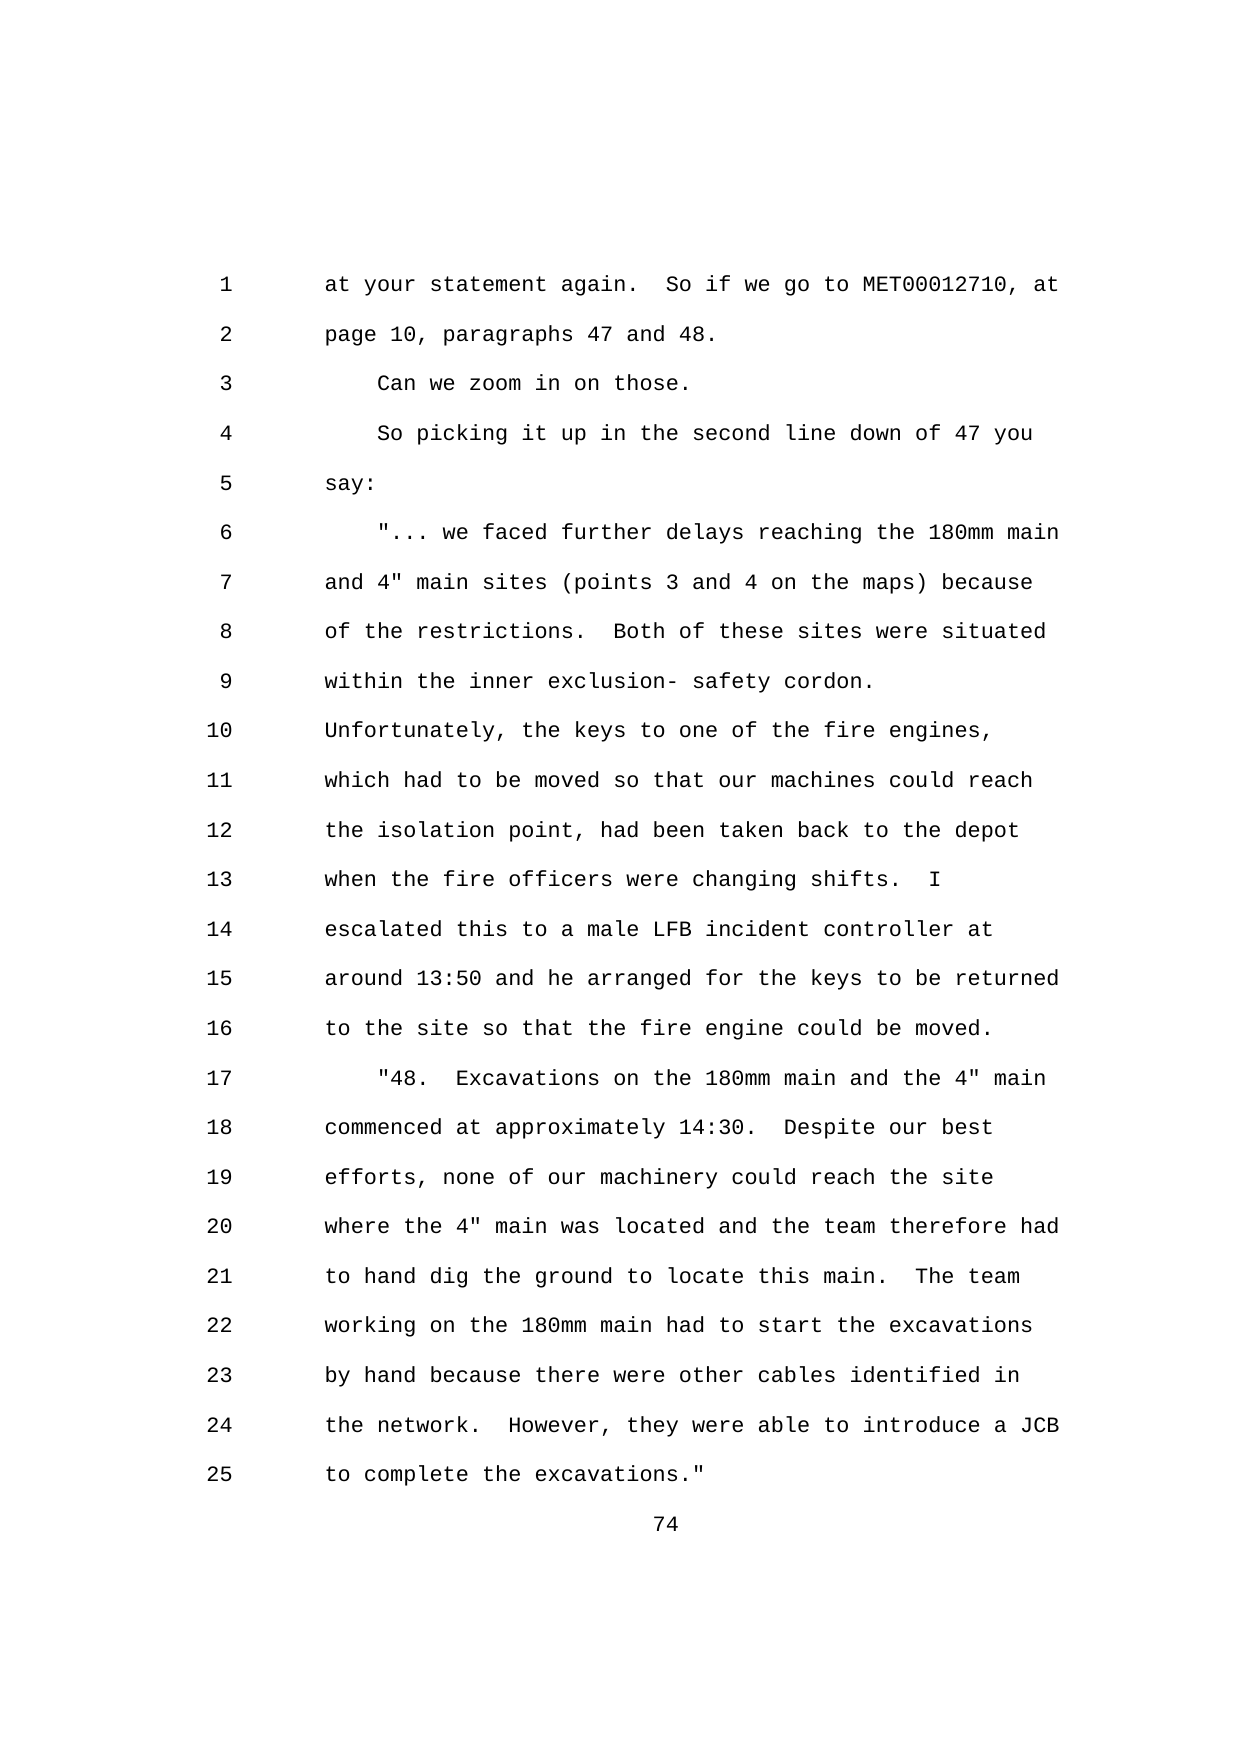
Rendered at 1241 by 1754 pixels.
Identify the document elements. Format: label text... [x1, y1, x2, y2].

text 18 commenced at approximately 14:30. Despite our best [75, 1116, 1165, 1141]
text 74 [75, 1513, 1165, 1538]
text 24 the network. However, they were able to introduce a JCB [75, 1414, 1165, 1438]
text 12 the isolation point, had been taken back to the depot [75, 819, 1165, 843]
text 3 Can we zoom in on those. [75, 372, 1165, 397]
text 4 So picking it up in the second line down of 47 you [75, 422, 1165, 447]
text 20 where the 4" main was located and the team therefore had [75, 1215, 1165, 1240]
text 2 page 10, paragraphs 47 and 48. [75, 323, 1165, 348]
text 25 to complete the excavations." [75, 1463, 1165, 1488]
text 22 working on the 180mm main had to start the excavations [75, 1314, 1165, 1339]
text 5 say: [75, 472, 1165, 496]
text 9 within the inner exclusion- safety cordon. [75, 670, 1165, 695]
text 7 and 4" main sites (points 3 and 4 on the maps) because [75, 571, 1165, 596]
text 10 Unfortunately, the keys to one of the fire engines, [75, 719, 1165, 744]
text 6 "... we faced further delays reaching the 180mm main [75, 521, 1165, 546]
text 17 "48. Excavations on the 180mm main and the 4" main [75, 1067, 1165, 1091]
text 23 by hand because there were other cables identified in [75, 1364, 1165, 1389]
text 8 of the restrictions. Both of these sites were situated [75, 620, 1165, 645]
text 21 to hand dig the ground to locate this main. The team [75, 1265, 1165, 1290]
text 16 to the site so that the fire engine could be moved. [75, 1017, 1165, 1042]
text 13 when the fire officers were changing shifts. I [75, 868, 1165, 893]
text 11 which had to be moved so that our machines could reach [75, 769, 1165, 794]
text 1 at your statement again. So if we go to MET00012710, at [75, 273, 1165, 298]
text 15 around 13:50 and he arranged for the keys to be returned [75, 967, 1165, 992]
text 19 efforts, none of our machinery could reach the site [75, 1166, 1165, 1191]
text 14 escalated this to a male LFB incident controller at [75, 918, 1165, 943]
